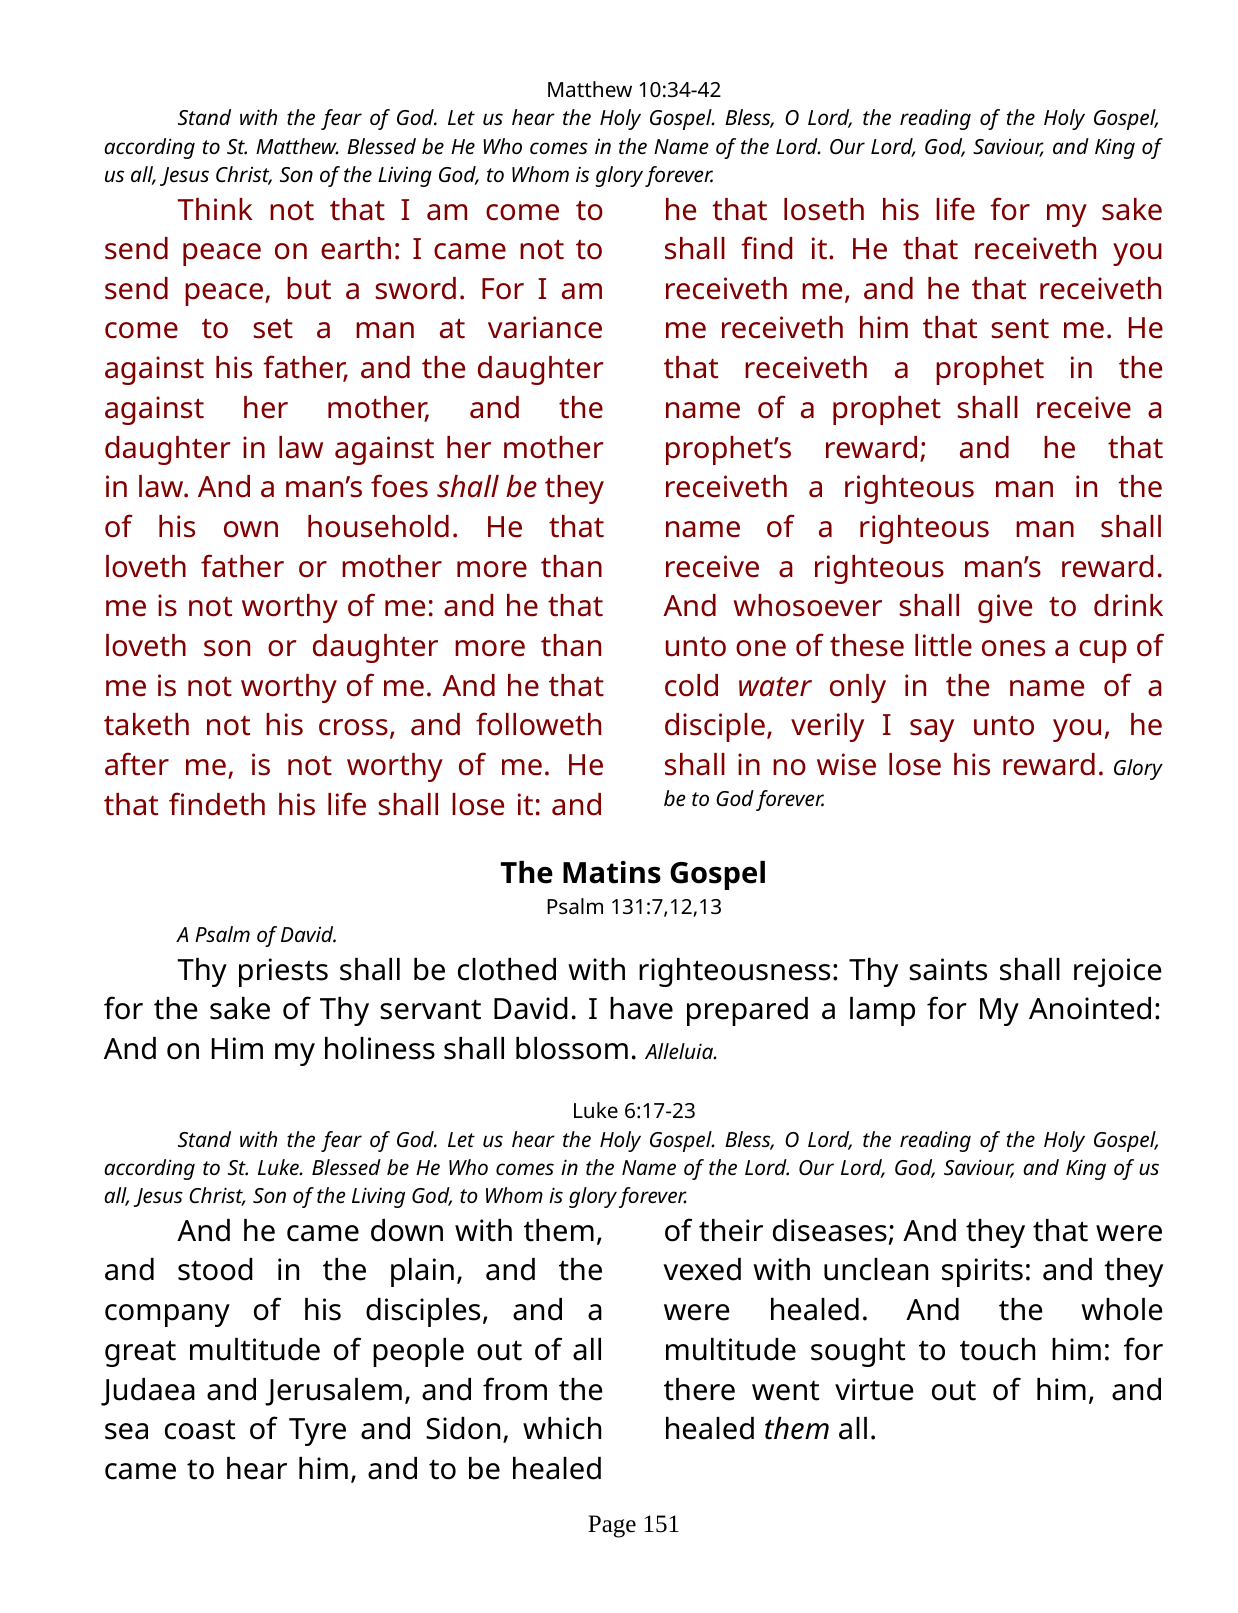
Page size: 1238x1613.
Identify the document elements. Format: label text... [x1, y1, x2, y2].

text Stand with the fear of God. Let us hear the Holy Gospel. Bless, O Lord, the reading of the Holy Gospel, according to St. Matthew. Blessed be He Who comes in the Name of the Lord. Our Lord, God, Saviour, and King of us all, Jesus Christ, Son of the Living God, to Whom is glory forever. [103, 103, 1164, 189]
text And he came down with them, and stood in the plain, and the company of his disciples, and a great multitude of people out of all Judaea and Jerusalem, and from the sea coast of Tyre and Sidon, which came to hear him, and to be healed [103, 1210, 604, 1488]
text Luke 6:17-23 [103, 1096, 1164, 1125]
text A Psalm of David. [103, 920, 1164, 949]
text Matthew 10:34-42 [103, 75, 1164, 103]
text Stand with the fear of God. Let us hear the Holy Gospel. Bless, O Lord, the reading of the Holy Gospel, according to St. Luke. Blessed be He Who comes in the Name of the Lord. Our Lord, God, Saviour, and King of us all, Jesus Christ, Son of the Living God, to Whom is glory forever. [103, 1125, 1164, 1210]
text Thy priests shall be clothed with righteousness: Thy saints shall rejoice for the sake of Thy servant David. I have prepared a lamp for My Anointed: And on Him my holiness shall blossom. Alleluia. [103, 949, 1164, 1068]
text of their diseases; And they that were vexed with unclean spirits: and they were healed. And the whole multitude sought to touch him: for there went virtue out of him, and healed them all. [663, 1210, 1164, 1448]
text Think not that I am come to send peace on earth: I came not to send peace, but a sword. For I am come to set a man at variance against his father, and the daughter against her mother, and the daughter in law against her mother in law. And a man’s foes shall be they of his own household. He that loveth father or mother more than me is not worthy of me: and he that loveth son or daughter more than me is not worthy of me. And he that taketh not his cross, and followeth after me, is not worthy of me. He that findeth his life shall lose it: and [103, 189, 604, 824]
text Psalm 131:7,12,13 [103, 892, 1164, 920]
text he that loseth his life for my sake shall find it. He that receiveth you receiveth me, and he that receiveth me receiveth him that sent me. He that receiveth a prophet in the name of a prophet shall receive a prophet’s reward; and he that receiveth a righteous man in the name of a righteous man shall receive a righteous man’s reward. And whosoever shall give to drink unto one of these little ones a cup of cold water only in the name of a disciple, verily I say unto you, he shall in no wise lose his reward. Glory be to God forever. [663, 189, 1164, 812]
text The Matins Gospel [103, 852, 1164, 892]
